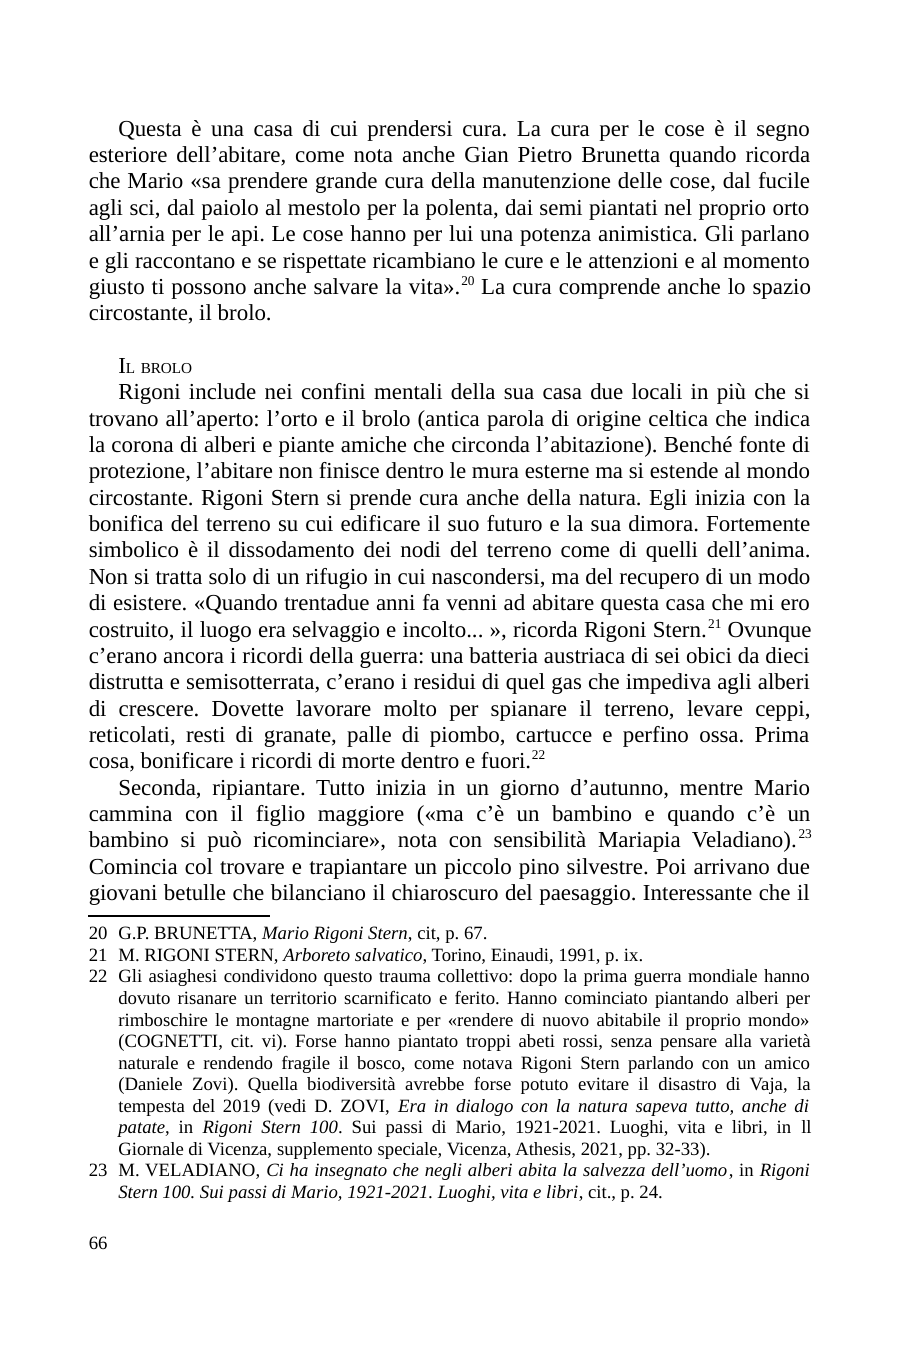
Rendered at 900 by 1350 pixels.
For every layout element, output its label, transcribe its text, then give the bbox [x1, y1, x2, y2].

text Gli asiaghesi condividono questo trauma collettivo: dopo la prima guerra mondiale hanno dovuto risanare un territorio scarnificato e ferito. Hanno cominciato piantando alberi per rimboschire le montagne martoriate e per «rendere di nuovo abitabile il proprio mondo» (Cognetti, cit. vi). Forse hanno piantato troppi abeti rossi, senza pensare alla varietà naturale e rendendo fragile il bosco, come notava Rigoni Stern parlando con un amico (Daniele Zovi). Quella biodiversità avrebbe forse potuto evitare il disastro di Vaja, la tempesta del 2019 (vedi D. ZOVI, Era in dialogo con la natura sapeva tutto, anche di patate, in Rigoni Stern 100. Sui passi di Mario, 1921-2021. Luoghi, vita e libri, in ll Giornale di Vicenza, supplemento speciale, Vicenza, Athesis, 2021, pp. 32-33). [88, 965, 811, 1159]
text Questa è una casa di cui prendersi cura. La cura per le cose è il segno esteriore dell’abitare, come nota anche Gian Pietro Brunetta quando ricorda che Mario «sa prendere grande cura della manutenzione delle cose, dal fucile agli sci, dal paiolo al mestolo per la polenta, dai semi piantati nel proprio orto all’arnia per le api. Le cose hanno per lui una potenza animistica. Gli parlano e gli raccontano e se rispettate ricambiano le cure e le attenzioni e al momento giusto ti possono anche salvare la vita». La cura comprende anche lo spazio circostante, il brolo. [88, 115, 811, 326]
text Il brolo [88, 352, 811, 378]
text Rigoni include nei confini mentali della sua casa due locali in più che si trovano all’aperto: l’orto e il brolo (antica parola di origine celtica che indica la corona di alberi e piante amiche che circonda l’abitazione). Benché fonte di protezione, l’abitare non finisce dentro le mura esterne ma si estende al mondo circostante. Rigoni Stern si prende cura anche della natura. Egli inizia con la bonifica del terreno su cui edificare il suo futuro e la sua dimora. Fortemente simbolico è il dissodamento dei nodi del terreno come di quelli dell’anima. Non si tratta solo di un rifugio in cui nascondersi, ma del recupero di un modo di esistere. «Quando trentadue anni fa venni ad abitare questa casa che mi ero costruito, il luogo era selvaggio e incolto... », ricorda Rigoni Stern. Ovunque c’erano ancora i ricordi della guerra: una batteria austriaca di sei obici da dieci distrutta e semisotterrata, c’erano i residui di quel gas che impediva agli alberi di crescere. Dovette lavorare molto per spianare il terreno, levare ceppi, reticolati, resti di granate, palle di piombo, cartucce e perfino ossa. Prima cosa, bonificare i ricordi di morte dentro e fuori. [88, 378, 811, 774]
text M. VELADIANO, Ci ha insegnato che negli alberi abita la salvezza dell’uomo, in Rigoni Stern 100. Sui passi di Mario, 1921-2021. Luoghi, vita e libri, cit., p. 24. [88, 1159, 811, 1202]
text M. RIGONI STERN, Arboreto salvatico, Torino, Einaudi, 1991, p. ix. [88, 944, 811, 965]
text Seconda, ripiantare. Tutto inizia in un giorno d’autunno, mentre Mario cammina con il figlio maggiore («ma c’è un bambino e quando c’è un bambino si può ricominciare», nota con sensibilità Mariapia Veladiano). Comincia col trovare e trapiantare un piccolo pino silvestre. Poi arrivano due giovani betulle che bilanciano il chiaroscuro del paesaggio. Interessante che il [88, 774, 811, 906]
text G.P. BRUNETTA, Mario Rigoni Stern, cit, p. 67. [88, 922, 811, 944]
